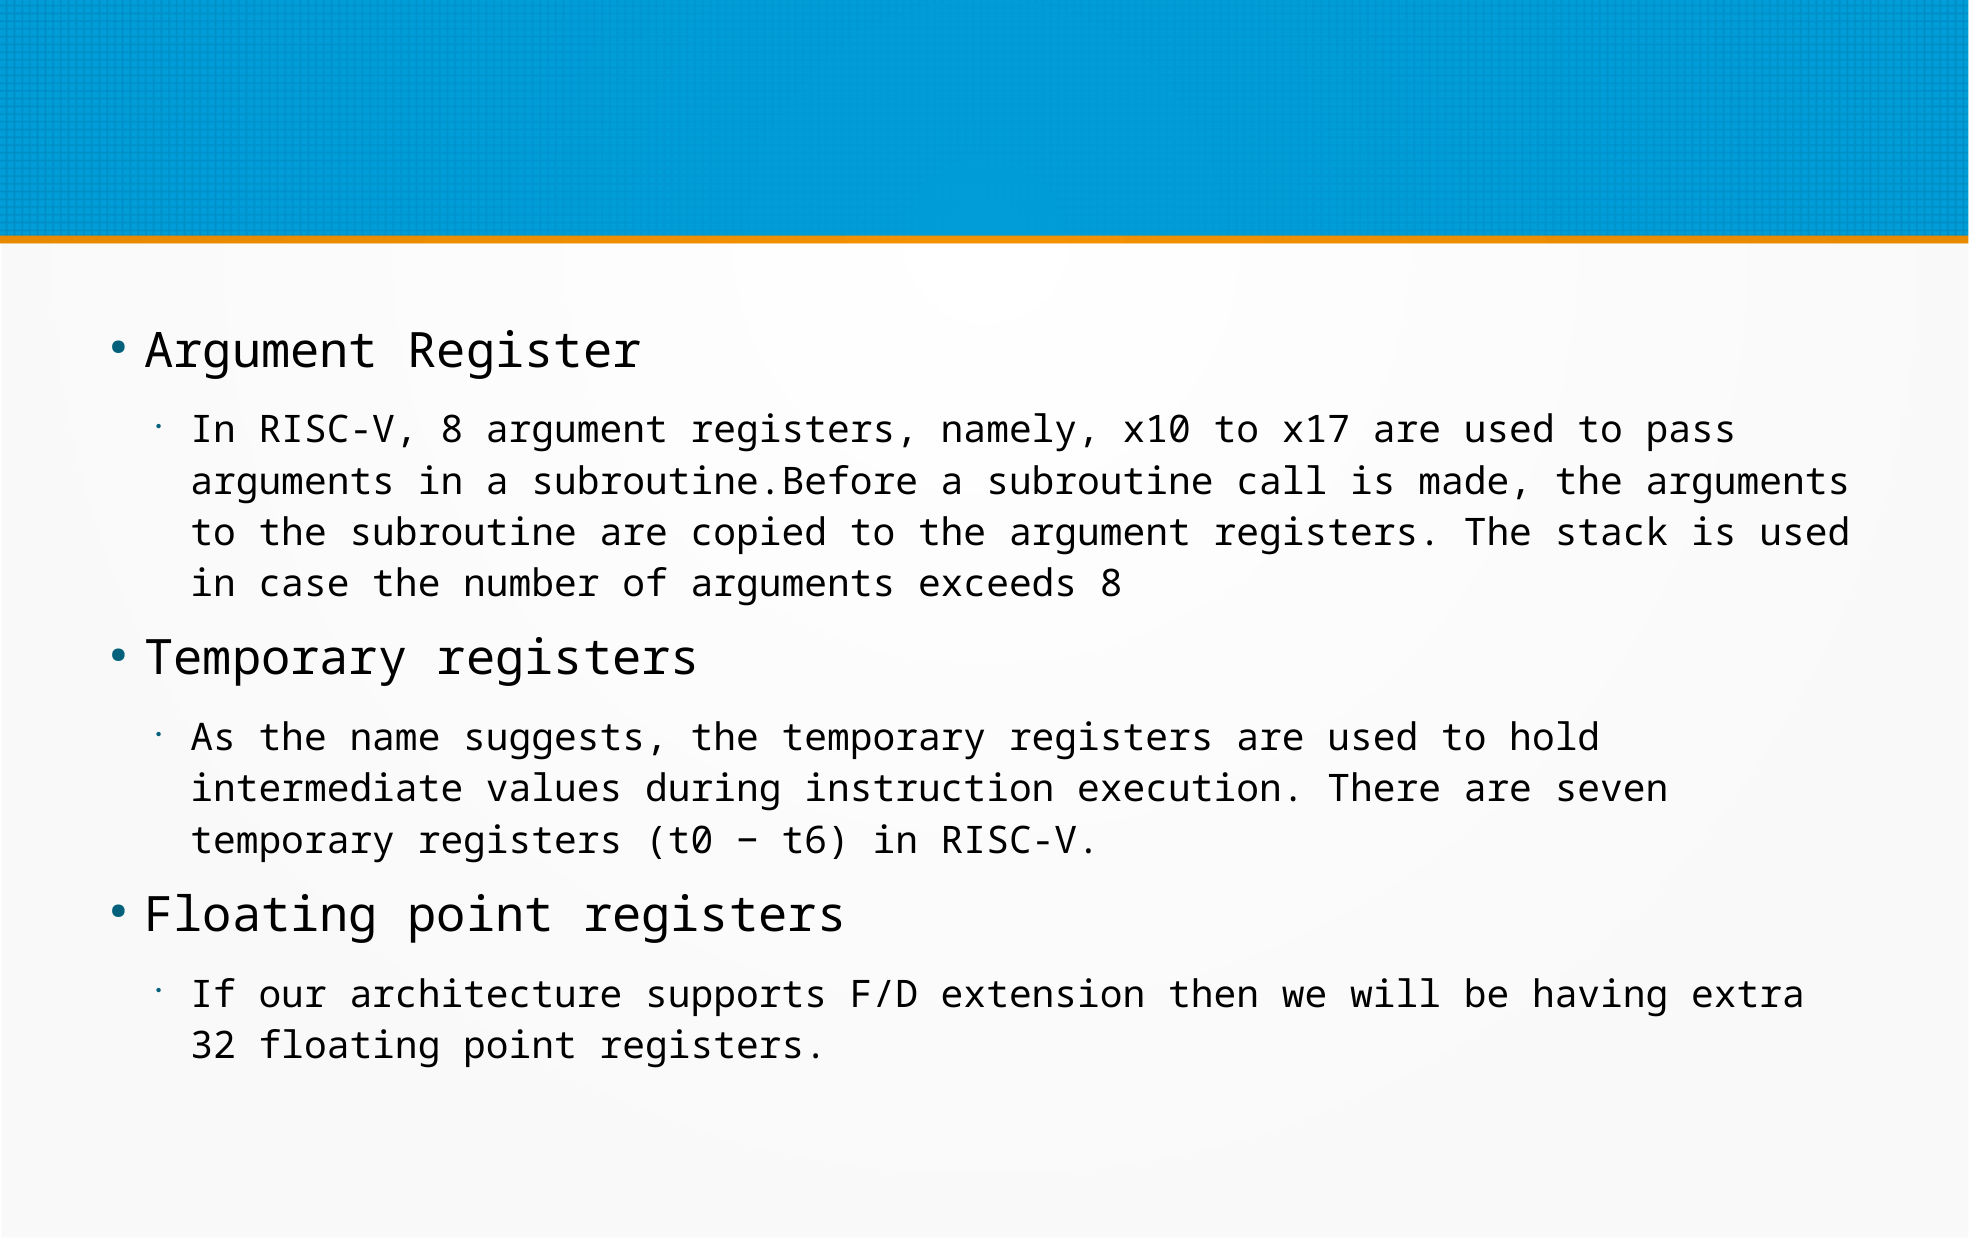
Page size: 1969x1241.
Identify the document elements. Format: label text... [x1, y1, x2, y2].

picture [0, 236, 1969, 1241]
list Argument Register In RISC-V, 8 argument registers, namely, x10 to x17 are used to pass arguments in a subroutine.Before a subroutine call is made, the arguments to the subroutine are copied to the argument registers. The stack is used in case the number of arguments exceeds 8 Temporary registers As the name suggests, the temporary registers are used to hold intermediate values during instruction execution. There are seven temporary registers (t0 − t6) in RISC-V. Floating point registers If our architecture supports F/D extension then we will be having extra 32 floating point registers. [98, 315, 1861, 1081]
